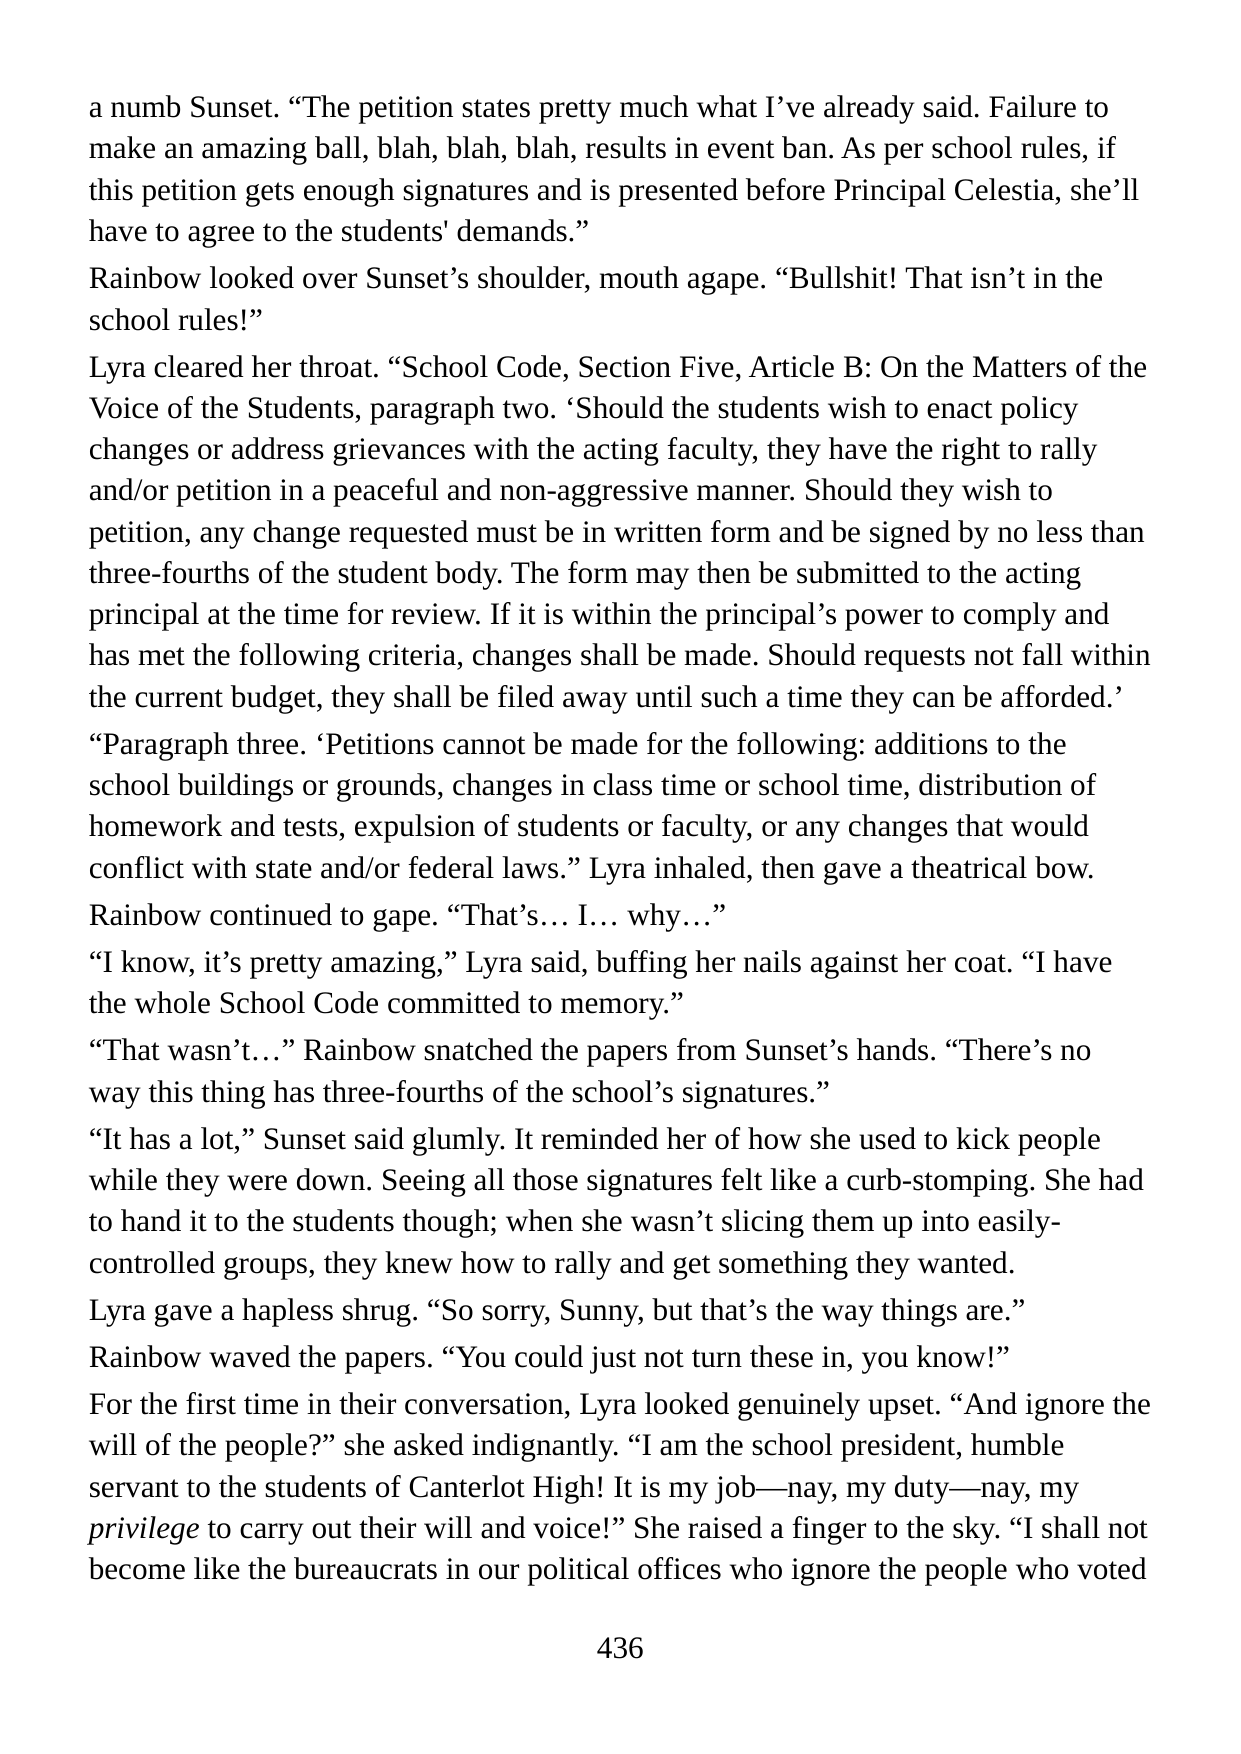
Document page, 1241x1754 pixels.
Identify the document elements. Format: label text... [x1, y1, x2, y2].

text Rainbow looked over Sunset’s shoulder, mouth agape. “Bullshit! That isn’t in the school rules!” [88, 259, 1152, 337]
text Rainbow waved the papers. “You could just not turn these in, you know!” [88, 1338, 1152, 1374]
text “Paragraph three. ‘Petitions cannot be made for the following: additions to the school buildings or grounds, changes in class time or school time, distribution of homework and tests, expulsion of students or faculty, or any changes that would conflict with state and/or federal laws.” Lyra inhaled, then gave a theatrical bow. [88, 725, 1152, 885]
text Lyra gave a hapless shrug. “So sorry, Sunny, but that’s the way things are.” [88, 1291, 1152, 1327]
text a numb Sunset. “The petition states pretty much what I’ve already said. Failure to make an amazing ball, blah, blah, blah, results in event ban. As per school rules, if this petition gets enough signatures and is presented before Principal Celestia, she’ll have to agree to the students' demands.” [88, 88, 1152, 248]
text For the first time in their conversation, Lyra looked genuinely upset. “And ignore the will of the people?” she asked indignantly. “I am the school president, humble servant to the students of Canterlot High! It is my job—nay, my duty—nay, my privilege to carry out their will and voice!” She raised a finger to the sky. “I shall not become like the bureaucrats in our political offices who ignore the people who voted [88, 1385, 1152, 1586]
text “That wasn’t…” Rainbow snatched the papers from Sunset’s hands. “There’s no way this thing has three-fourths of the school’s signatures.” [88, 1032, 1152, 1109]
text Lyra cleared her throat. “School Code, Section Five, Article B: On the Matters of the Voice of the Students, paragraph two. ‘Should the students wish to enact policy changes or address grievances with the acting faculty, they have the right to rally and/or petition in a peaceful and non-aggressive manner. Should they wish to petition, any change requested must be in written form and be signed by no less than three-fourths of the student body. The form may then be submitted to the acting principal at the time for review. If it is within the principal’s power to comply and has met the following criteria, changes shall be made. Should requests not fall within the current budget, they shall be filed away until such a time they can be afforded.’ [88, 348, 1152, 714]
text “It has a lot,” Sunset said glumly. It reminded her of how she used to kick people while they were down. Seeing all those signatures felt like a curb-stomping. She had to hand it to the students though; when she wasn’t slicing them up into easily-controlled groups, they knew how to rally and get something they wanted. [88, 1120, 1152, 1280]
text Rainbow continued to gape. “That’s… I… why…” [88, 896, 1152, 932]
text “I know, it’s pretty amazing,” Lyra said, buffing her nails against her coat. “I have the whole School Code committed to memory.” [88, 943, 1152, 1020]
